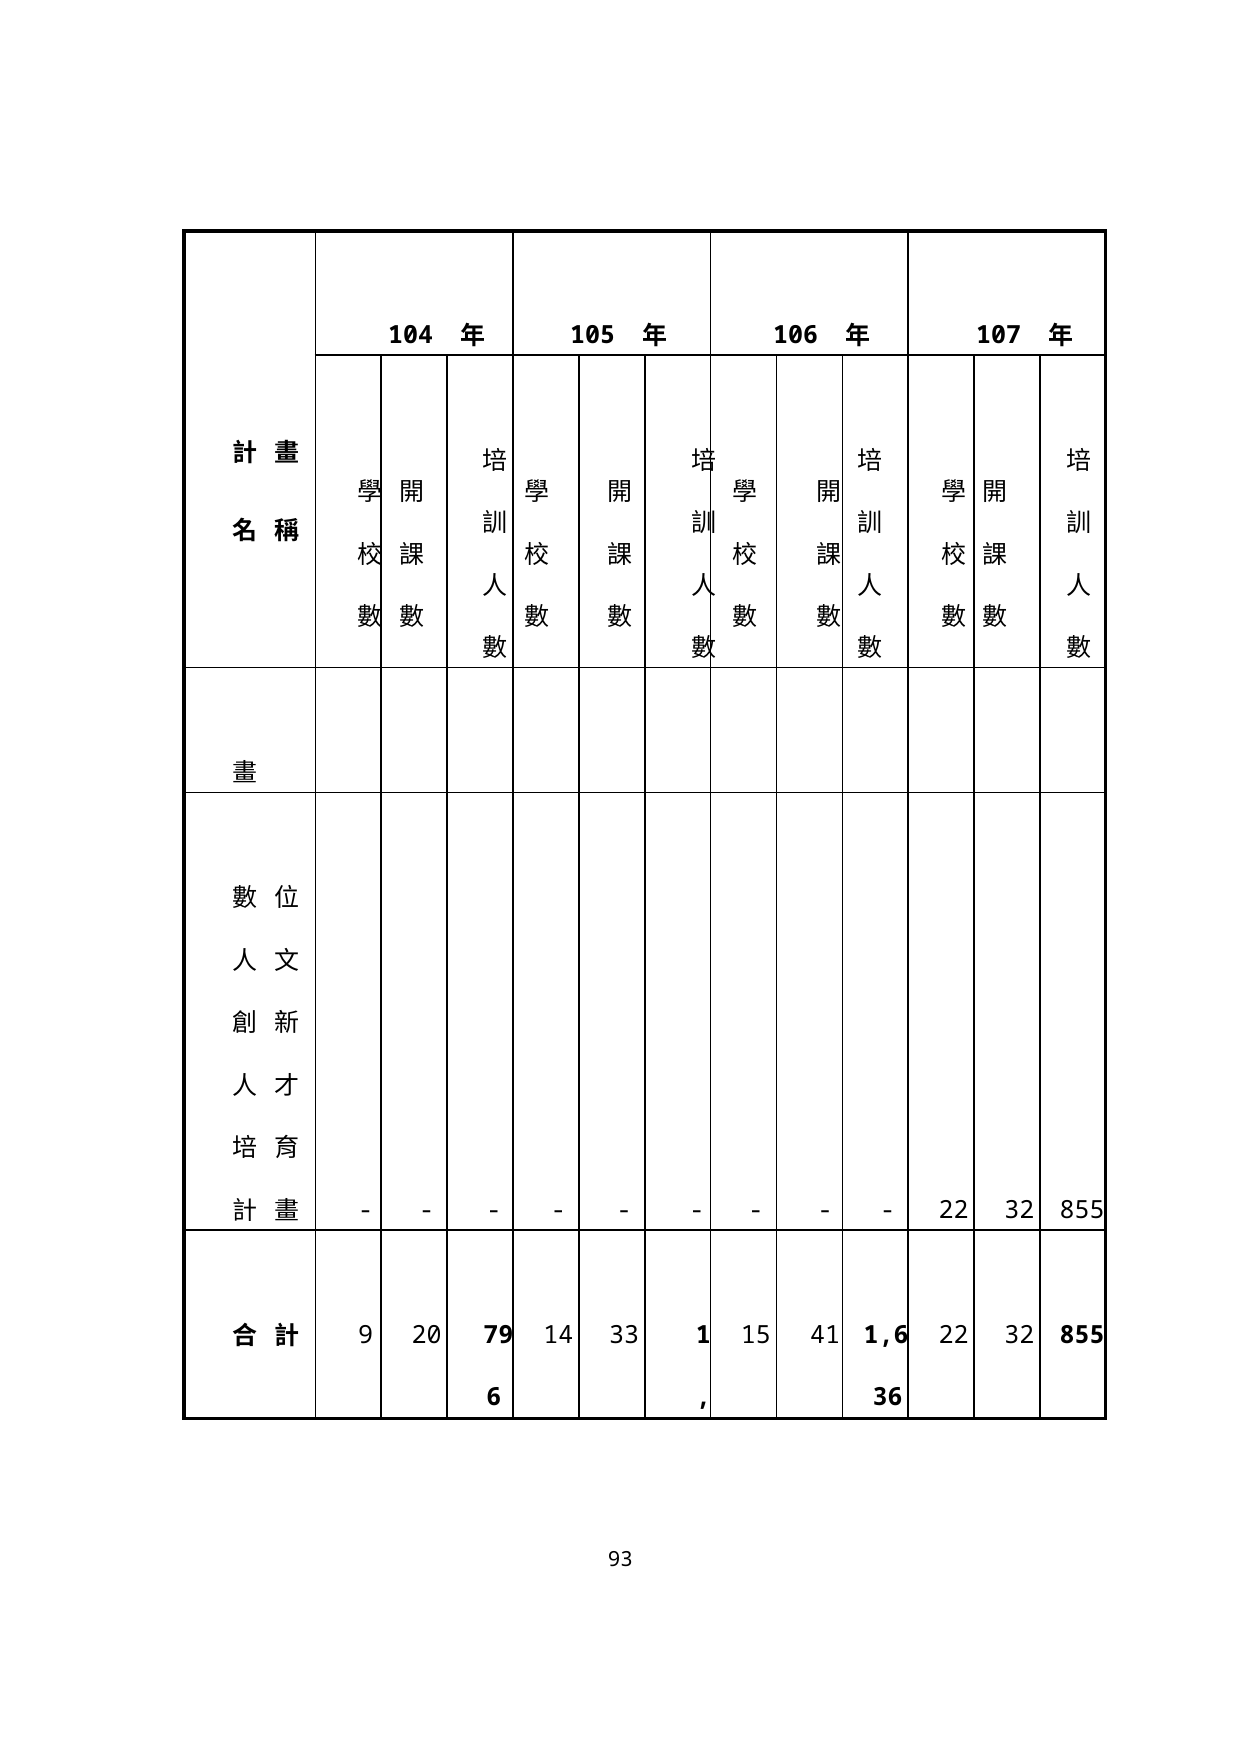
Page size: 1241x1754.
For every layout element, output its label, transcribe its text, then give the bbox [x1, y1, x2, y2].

table_cell 培訓人數 [448, 356, 512, 667]
table_cell 855 [1041, 793, 1104, 1229]
table_header 計畫 名稱 [186, 233, 315, 667]
table_cell - [514, 793, 578, 1229]
table_cell 學校數 [316, 356, 380, 667]
table_cell 培訓人數 [1041, 356, 1104, 667]
table_cell - [711, 793, 776, 1229]
table_cell [382, 668, 446, 792]
table_cell 855 [1041, 1231, 1104, 1417]
table_cell [777, 668, 842, 792]
table_header 106年 [711, 233, 907, 354]
table_cell 開課數 [777, 356, 842, 667]
table_cell [646, 668, 710, 792]
table_cell 41 [777, 1231, 842, 1417]
table_cell 學校數 [711, 356, 776, 667]
table_cell - [316, 793, 380, 1229]
table_cell - [448, 793, 512, 1229]
table_header 107年 [909, 233, 1104, 354]
table_cell 22 [909, 793, 973, 1229]
table_cell 1,636 [843, 1231, 907, 1417]
table_cell 畫 [186, 668, 315, 792]
table_cell 9 [316, 1231, 380, 1417]
table_cell 32 [975, 1231, 1039, 1417]
table_cell [316, 668, 380, 792]
table_cell 1, [646, 1231, 710, 1417]
table_cell 學校數 [514, 356, 578, 667]
table_cell 培訓人數 [646, 356, 710, 667]
table_header 105年 [514, 233, 710, 354]
table_cell 32 [975, 793, 1039, 1229]
table_cell 開課數 [580, 356, 644, 667]
table_cell - [382, 793, 446, 1229]
table_cell [843, 668, 907, 792]
table_cell 開課數 [975, 356, 1039, 667]
table_cell 學校數 [909, 356, 973, 667]
table_cell [580, 668, 644, 792]
table_header 104年 [316, 233, 512, 354]
table_cell - [1041, 668, 1104, 792]
table_cell [514, 668, 578, 792]
table_cell 796 [448, 1231, 512, 1417]
table_cell - [843, 793, 907, 1229]
table_cell - [580, 793, 644, 1229]
table_cell 培訓人數 [843, 356, 907, 667]
table_cell - [646, 793, 710, 1229]
table_cell 14 [514, 1231, 578, 1417]
table_cell 開課數 [382, 356, 446, 667]
table_cell 15 [711, 1231, 776, 1417]
table_cell 20 [382, 1231, 446, 1417]
table_cell 數位人文創新人才培育計畫 [186, 793, 315, 1229]
table_cell - [975, 668, 1039, 792]
table_cell - [909, 668, 973, 792]
table_cell [711, 668, 776, 792]
table_cell 22 [909, 1231, 973, 1417]
table_cell 33 [580, 1231, 644, 1417]
table_cell - [777, 793, 842, 1229]
table_cell [448, 668, 512, 792]
table_cell 合計 [186, 1231, 315, 1417]
